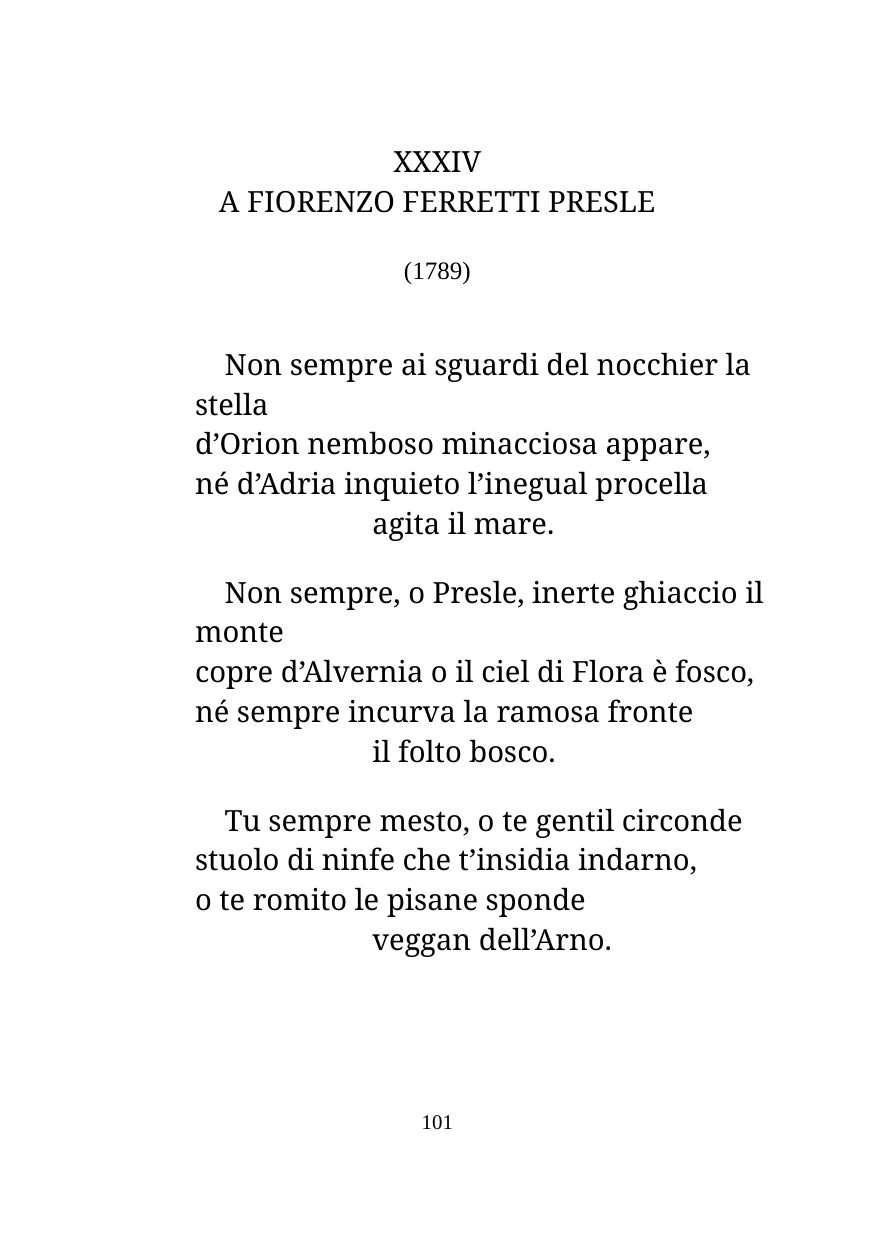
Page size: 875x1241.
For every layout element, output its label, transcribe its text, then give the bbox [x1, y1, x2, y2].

subtitle XXXIV A FIORENZO FERRETTI PRESLE [106, 142, 768, 221]
text veggan dell’Arno. [342, 919, 768, 959]
text il folto bosco. [342, 731, 768, 771]
text Non sempre, o Presle, inerte ghiaccio il monte copre d’Alvernia o il ciel di Flora è fosco, né sempre incurva la ramosa fronte [195, 572, 768, 731]
text agita il mare. [342, 503, 768, 543]
text Tu sempre mesto, o te gentil circonde stuolo di ninfe che t’insidia indarno, o te romito le pisane sponde [195, 800, 768, 919]
text (1789) [106, 256, 768, 285]
text Non sempre ai sguardi del nocchier la stella d’Orion nemboso minacciosa appare, né d’Adria inquieto l’inegual procella [195, 344, 768, 503]
